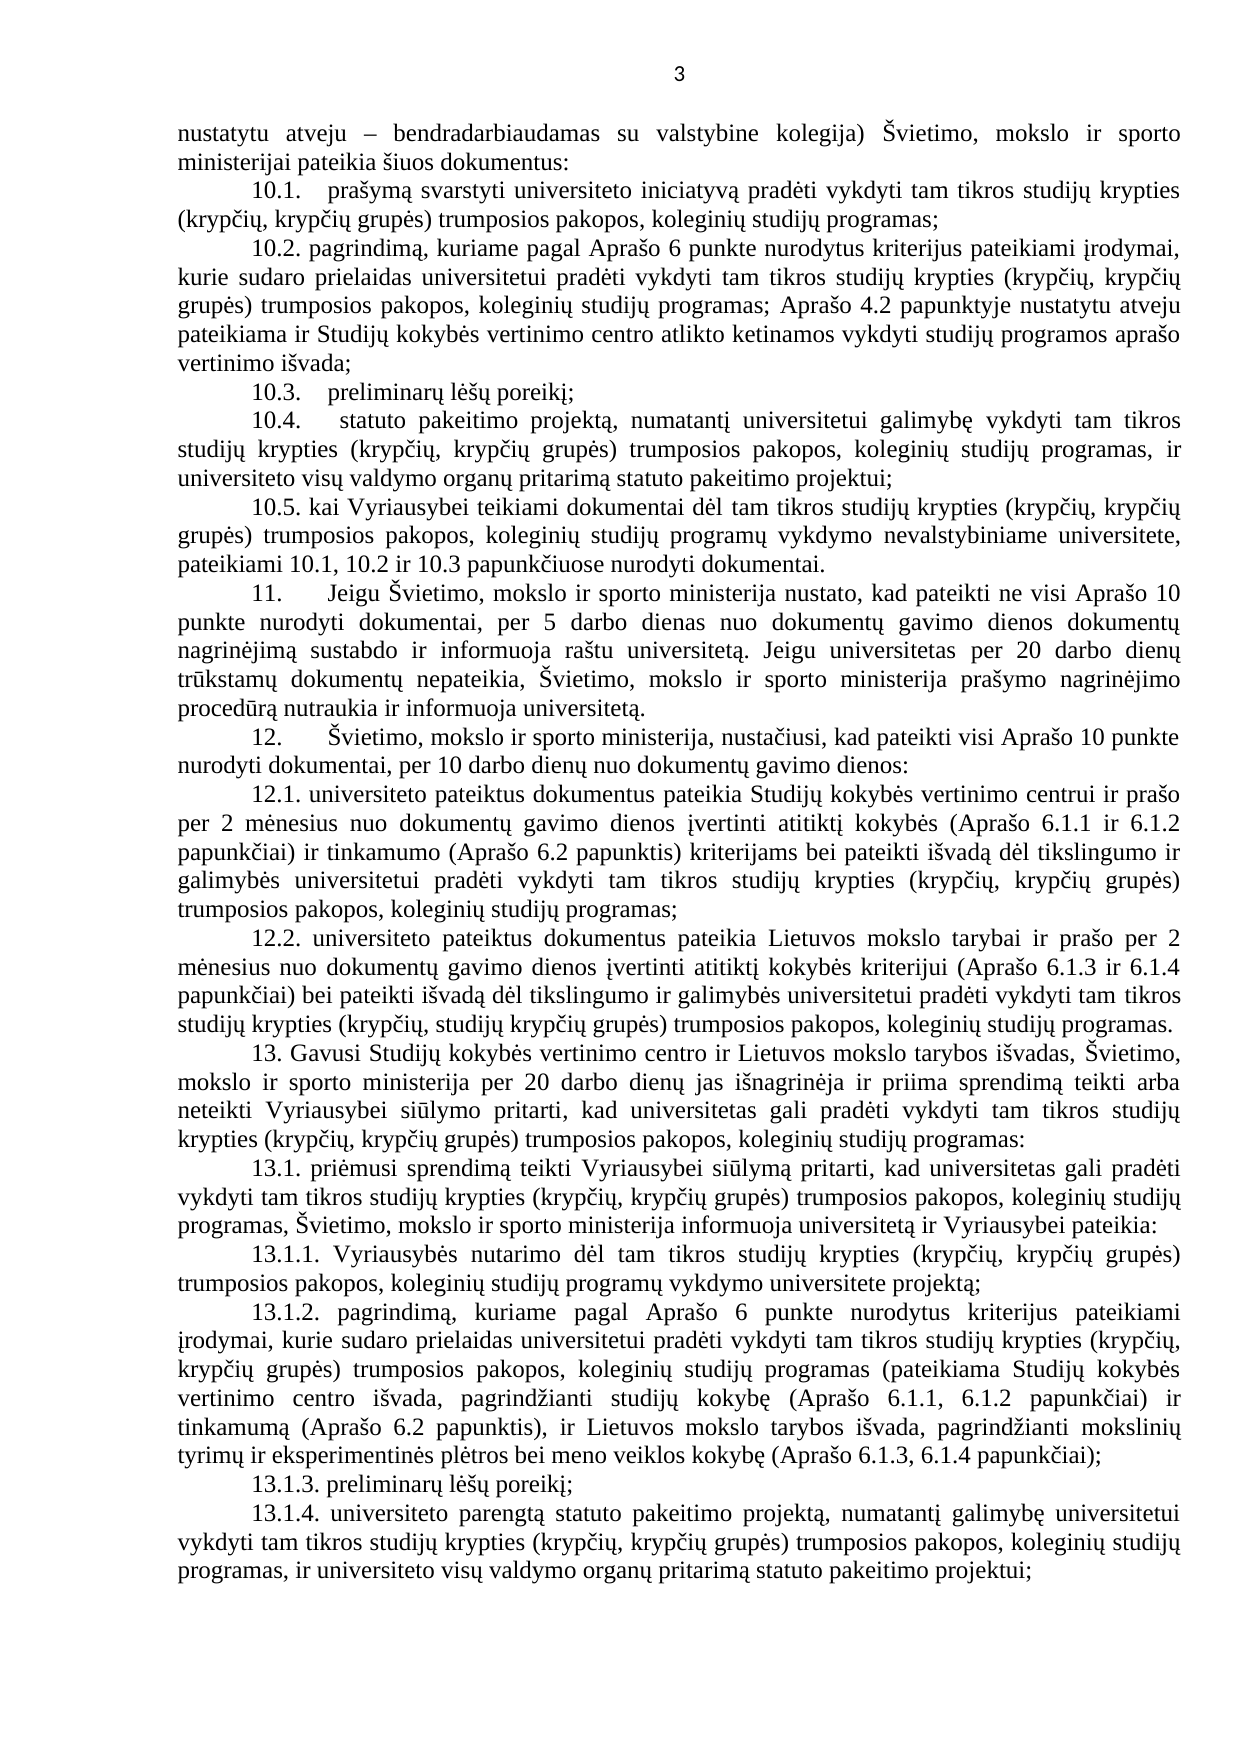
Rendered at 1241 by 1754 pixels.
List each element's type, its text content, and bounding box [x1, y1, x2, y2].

text 10.4. statuto pakeitimo projektą, numatantį universitetui galimybę vykdyti tam tikros studijų krypties (krypčių, krypčių grupės) trumposios pakopos, koleginių studijų programas, ir universiteto visų valdymo organų pritarimą statuto pakeitimo projektui; [177, 406, 1181, 492]
text 12.1. universiteto pateiktus dokumentus pateikia Studijų kokybės vertinimo centrui ir prašo per 2 mėnesius nuo dokumentų gavimo dienos įvertinti atitiktį kokybės (Aprašo 6.1.1 ir 6.1.2 papunkčiai) ir tinkamumo (Aprašo 6.2 papunktis) kriterijams bei pateikti išvadą dėl tikslingumo ir galimybės universitetui pradėti vykdyti tam tikros studijų krypties (krypčių, krypčių grupės) trumposios pakopos, koleginių studijų programas; [177, 779, 1181, 923]
text 12.2. universiteto pateiktus dokumentus pateikia Lietuvos mokslo tarybai ir prašo per 2 mėnesius nuo dokumentų gavimo dienos įvertinti atitiktį kokybės kriterijui (Aprašo 6.1.3 ir 6.1.4 papunkčiai) bei pateikti išvadą dėl tikslingumo ir galimybės universitetui pradėti vykdyti tam tikros studijų krypties (krypčių, studijų krypčių grupės) trumposios pakopos, koleginių studijų programas. [177, 923, 1181, 1038]
text 13.1.1. Vyriausybės nutarimo dėl tam tikros studijų krypties (krypčių, krypčių grupės) trumposios pakopos, koleginių studijų programų vykdymo universitete projektą; [177, 1239, 1181, 1297]
text 10.3. preliminarų lėšų poreikį; [177, 377, 1181, 406]
text nustatytu atveju – bendradarbiaudamas su valstybine kolegija) Švietimo, mokslo ir sporto ministerijai pateikia šiuos dokumentus: [177, 118, 1181, 176]
text 13.1.3. preliminarų lėšų poreikį; [177, 1469, 1181, 1498]
text 10.1. prašymą svarstyti universiteto iniciatyvą pradėti vykdyti tam tikros studijų krypties (krypčių, krypčių grupės) trumposios pakopos, koleginių studijų programas; [177, 176, 1181, 233]
text 13.1.4. universiteto parengtą statuto pakeitimo projektą, numatantį galimybę universitetui vykdyti tam tikros studijų krypties (krypčių, krypčių grupės) trumposios pakopos, koleginių studijų programas, ir universiteto visų valdymo organų pritarimą statuto pakeitimo projektui; [177, 1498, 1181, 1584]
text 12. Švietimo, mokslo ir sporto ministerija, nustačiusi, kad pateikti visi Aprašo 10 punkte nurodyti dokumentai, per 10 darbo dienų nuo dokumentų gavimo dienos: [177, 722, 1181, 779]
text 13.1. priėmusi sprendimą teikti Vyriausybei siūlymą pritarti, kad universitetas gali pradėti vykdyti tam tikros studijų krypties (krypčių, krypčių grupės) trumposios pakopos, koleginių studijų programas, Švietimo, mokslo ir sporto ministerija informuoja universitetą ir Vyriausybei pateikia: [177, 1153, 1181, 1239]
text 10.5. kai Vyriausybei teikiami dokumentai dėl tam tikros studijų krypties (krypčių, krypčių grupės) trumposios pakopos, koleginių studijų programų vykdymo nevalstybiniame universitete, pateikiami 10.1, 10.2 ir 10.3 papunkčiuose nurodyti dokumentai. [177, 492, 1181, 578]
text 13.1.2. pagrindimą, kuriame pagal Aprašo 6 punkte nurodytus kriterijus pateikiami įrodymai, kurie sudaro prielaidas universitetui pradėti vykdyti tam tikros studijų krypties (krypčių, krypčių grupės) trumposios pakopos, koleginių studijų programas (pateikiama Studijų kokybės vertinimo centro išvada, pagrindžianti studijų kokybę (Aprašo 6.1.1, 6.1.2 papunkčiai) ir tinkamumą (Aprašo 6.2 papunktis), ir Lietuvos mokslo tarybos išvada, pagrindžianti mokslinių tyrimų ir eksperimentinės plėtros bei meno veiklos kokybę (Aprašo 6.1.3, 6.1.4 papunkčiai); [177, 1297, 1181, 1469]
text 10.2. pagrindimą, kuriame pagal Aprašo 6 punkte nurodytus kriterijus pateikiami įrodymai, kurie sudaro prielaidas universitetui pradėti vykdyti tam tikros studijų krypties (krypčių, krypčių grupės) trumposios pakopos, koleginių studijų programas; Aprašo 4.2 papunktyje nustatytu atveju pateikiama ir Studijų kokybės vertinimo centro atlikto ketinamos vykdyti studijų programos aprašo vertinimo išvada; [177, 233, 1181, 377]
text 13. Gavusi Studijų kokybės vertinimo centro ir Lietuvos mokslo tarybos išvadas, Švietimo, mokslo ir sporto ministerija per 20 darbo dienų jas išnagrinėja ir priima sprendimą teikti arba neteikti Vyriausybei siūlymo pritarti, kad universitetas gali pradėti vykdyti tam tikros studijų krypties (krypčių, krypčių grupės) trumposios pakopos, koleginių studijų programas: [177, 1038, 1181, 1153]
text 11. Jeigu Švietimo, mokslo ir sporto ministerija nustato, kad pateikti ne visi Aprašo 10 punkte nurodyti dokumentai, per 5 darbo dienas nuo dokumentų gavimo dienos dokumentų nagrinėjimą sustabdo ir informuoja raštu universitetą. Jeigu universitetas per 20 darbo dienų trūkstamų dokumentų nepateikia, Švietimo, mokslo ir sporto ministerija prašymo nagrinėjimo procedūrą nutraukia ir informuoja universitetą. [177, 578, 1181, 722]
